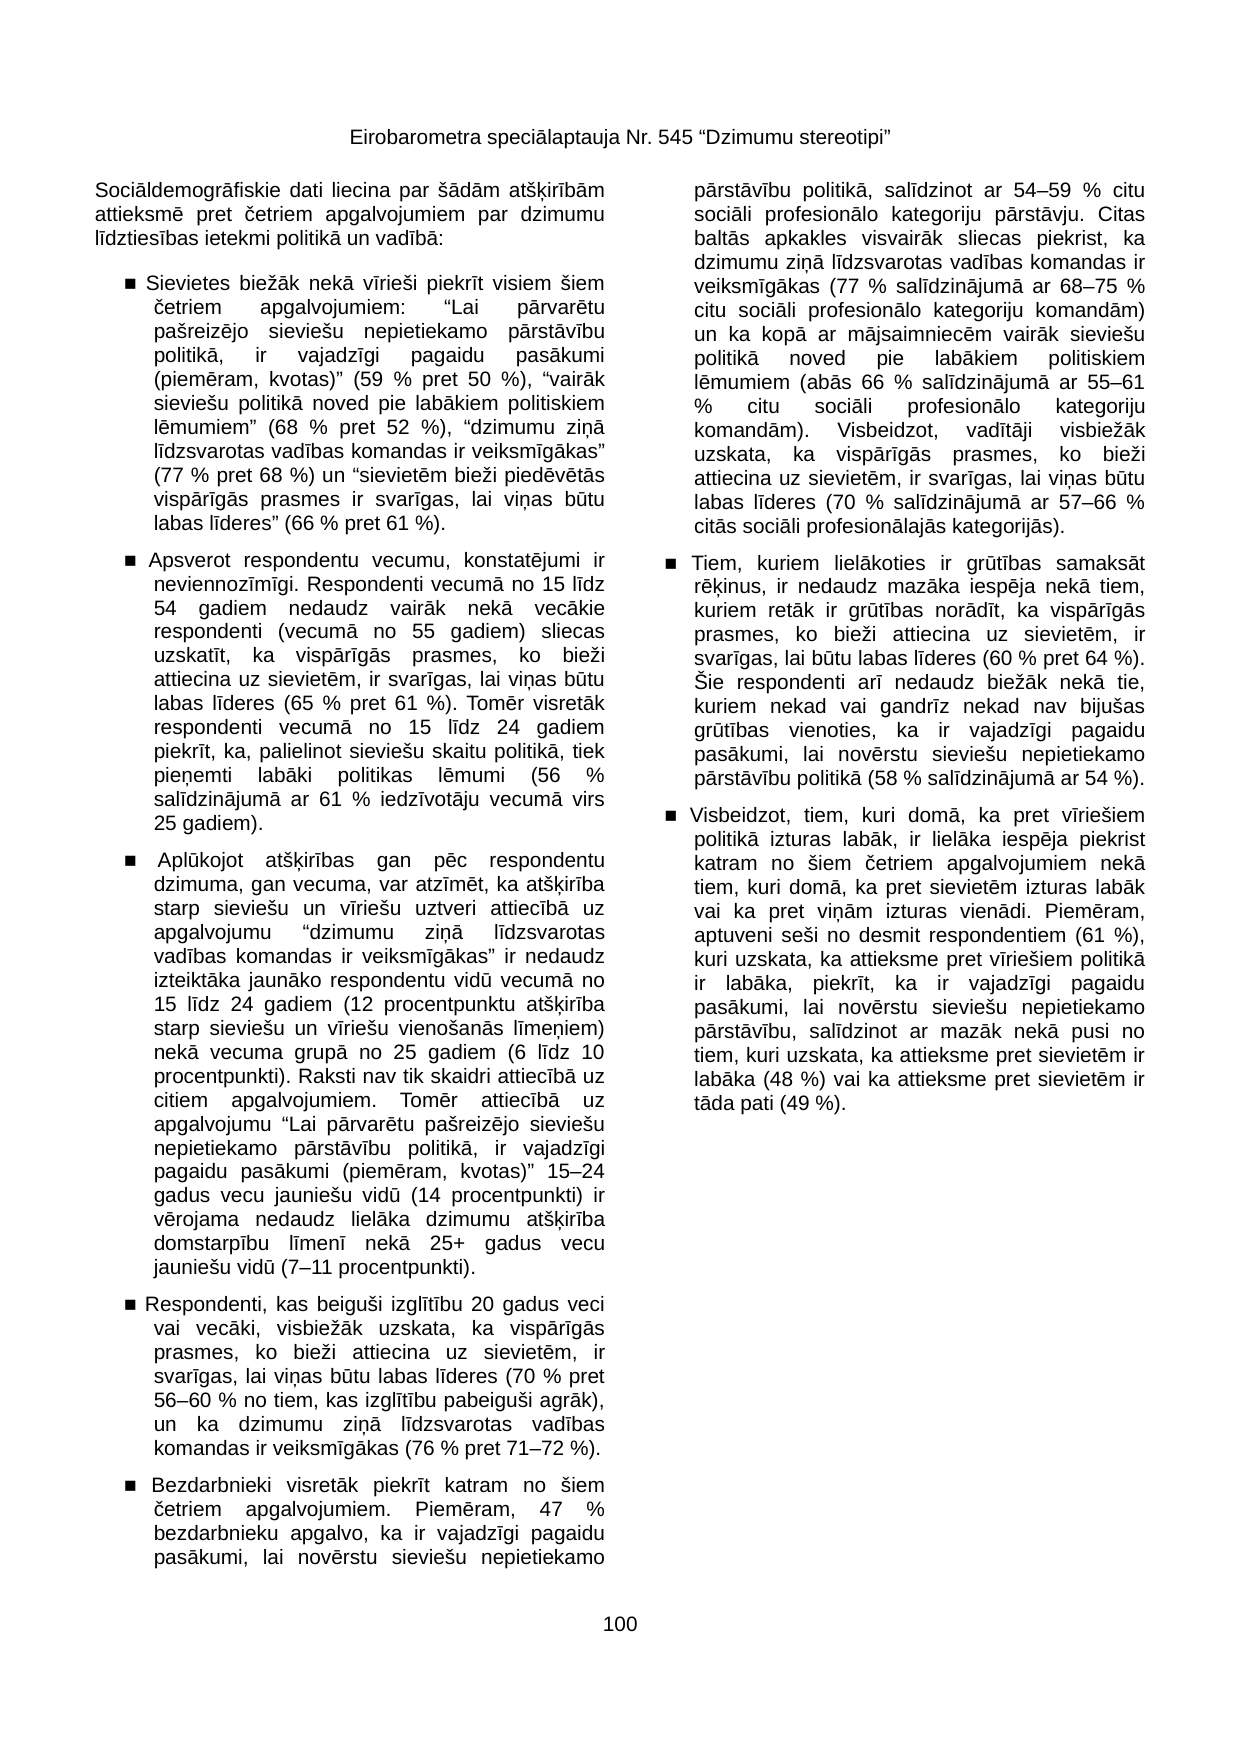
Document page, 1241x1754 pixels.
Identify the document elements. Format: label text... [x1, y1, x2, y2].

text ■ Sievietes biežāk nekā vīrieši piekrīt visiem šiem četriem apgalvojumiem: “Lai pārvarētu pašreizējo sieviešu nepietiekamo pārstāvību politikā, ir vajadzīgi pagaidu pasākumi (piemēram, kvotas)” (59 % pret 50 %), “vairāk sieviešu politikā noved pie labākiem politiskiem lēmumiem” (68 % pret 52 %), “dzimumu ziņā līdzsvarotas vadības komandas ir veiksmīgākas” (77 % pret 68 %) un “sievietēm bieži piedēvētās vispārīgās prasmes ir svarīgas, lai viņas būtu labas līderes” (66 % pret 61 %). [124, 271, 605, 534]
text Sociāldemogrāfiskie dati liecina par šādām atšķirībām attieksmē pret četriem apgalvojumiem par dzimumu līdztiesības ietekmi politikā un vadībā: [94, 178, 605, 250]
text ■ Aplūkojot atšķirības gan pēc respondentu dzimuma, gan vecuma, var atzīmēt, ka atšķirība starp sieviešu un vīriešu uztveri attiecībā uz apgalvojumu “dzimumu ziņā līdzsvarotas vadības komandas ir veiksmīgākas” ir nedaudz izteiktāka jaunāko respondentu vidū vecumā no 15 līdz 24 gadiem (12 procentpunktu atšķirība starp sieviešu un vīriešu vienošanās līmeņiem) nekā vecuma grupā no 25 gadiem (6 līdz 10 procentpunkti). Raksti nav tik skaidri attiecībā uz citiem apgalvojumiem. Tomēr attiecībā uz apgalvojumu “Lai pārvarētu pašreizējo sieviešu nepietiekamo pārstāvību politikā, ir vajadzīgi pagaidu pasākumi (piemēram, kvotas)” 15–24 gadus vecu jauniešu vidū (14 procentpunkti) ir vērojama nedaudz lielāka dzimumu atšķirība domstarpību līmenī nekā 25+ gadus vecu jauniešu vidū (7–11 procentpunkti). [124, 848, 605, 1279]
text ■ Visbeidzot, tiem, kuri domā, ka pret vīriešiem politikā izturas labāk, ir lielāka iespēja piekrist katram no šiem četriem apgalvojumiem nekā tiem, kuri domā, ka pret sievietēm izturas labāk vai ka pret viņām izturas vienādi. Piemēram, aptuveni seši no desmit respondentiem (61 %), kuri uzskata, ka attieksme pret vīriešiem politikā ir labāka, piekrīt, ka ir vajadzīgi pagaidu pasākumi, lai novērstu sieviešu nepietiekamo pārstāvību, salīdzinot ar mazāk nekā pusi no tiem, kuri uzskata, ka attieksme pret sievietēm ir labāka (48 %) vai ka attieksme pret sievietēm ir tāda pati (49 %). [664, 803, 1146, 1114]
text pārstāvību politikā, salīdzinot ar 54–59 % citu sociāli profesionālo kategoriju pārstāvju. Citas baltās apkakles visvairāk sliecas piekrist, ka dzimumu ziņā līdzsvarotas vadības komandas ir veiksmīgākas (77 % salīdzinājumā ar 68–75 % citu sociāli profesionālo kategoriju komandām) un ka kopā ar mājsaimniecēm vairāk sieviešu politikā noved pie labākiem politiskiem lēmumiem (abās 66 % salīdzinājumā ar 55–61 % citu sociāli profesionālo kategoriju komandām). Visbeidzot, vadītāji visbiežāk uzskata, ka vispārīgās prasmes, ko bieži attiecina uz sievietēm, ir svarīgas, lai viņas būtu labas līderes (70 % salīdzinājumā ar 57–66 % citās sociāli profesionālajās kategorijās). [664, 178, 1146, 537]
text ■ Apsverot respondentu vecumu, konstatējumi ir neviennozīmīgi. Respondenti vecumā no 15 līdz 54 gadiem nedaudz vairāk nekā vecākie respondenti (vecumā no 55 gadiem) sliecas uzskatīt, ka vispārīgās prasmes, ko bieži attiecina uz sievietēm, ir svarīgas, lai viņas būtu labas līderes (65 % pret 61 %). Tomēr visretāk respondenti vecumā no 15 līdz 24 gadiem piekrīt, ka, palielinot sieviešu skaitu politikā, tiek pieņemti labāki politikas lēmumi (56 % salīdzinājumā ar 61 % iedzīvotāju vecumā virs 25 gadiem). [124, 547, 605, 835]
text ■ Respondenti, kas beiguši izglītību 20 gadus veci vai vecāki, visbiežāk uzskata, ka vispārīgās prasmes, ko bieži attiecina uz sievietēm, ir svarīgas, lai viņas būtu labas līderes (70 % pret 56–60 % no tiem, kas izglītību pabeiguši agrāk), un ka dzimumu ziņā līdzsvarotas vadības komandas ir veiksmīgākas (76 % pret 71–72 %). [124, 1292, 605, 1460]
text ■ Tiem, kuriem lielākoties ir grūtības samaksāt rēķinus, ir nedaudz mazāka iespēja nekā tiem, kuriem retāk ir grūtības norādīt, ka vispārīgās prasmes, ko bieži attiecina uz sievietēm, ir svarīgas, lai būtu labas līderes (60 % pret 64 %). Šie respondenti arī nedaudz biežāk nekā tie, kuriem nekad vai gandrīz nekad nav bijušas grūtības vienoties, ka ir vajadzīgi pagaidu pasākumi, lai novērstu sieviešu nepietiekamo pārstāvību politikā (58 % salīdzinājumā ar 54 %). [664, 550, 1146, 790]
text ■ Bezdarbnieki visretāk piekrīt katram no šiem četriem apgalvojumiem. Piemēram, 47 % bezdarbnieku apgalvo, ka ir vajadzīgi pagaidu pasākumi, lai novērstu sieviešu nepietiekamo [124, 1473, 605, 1568]
